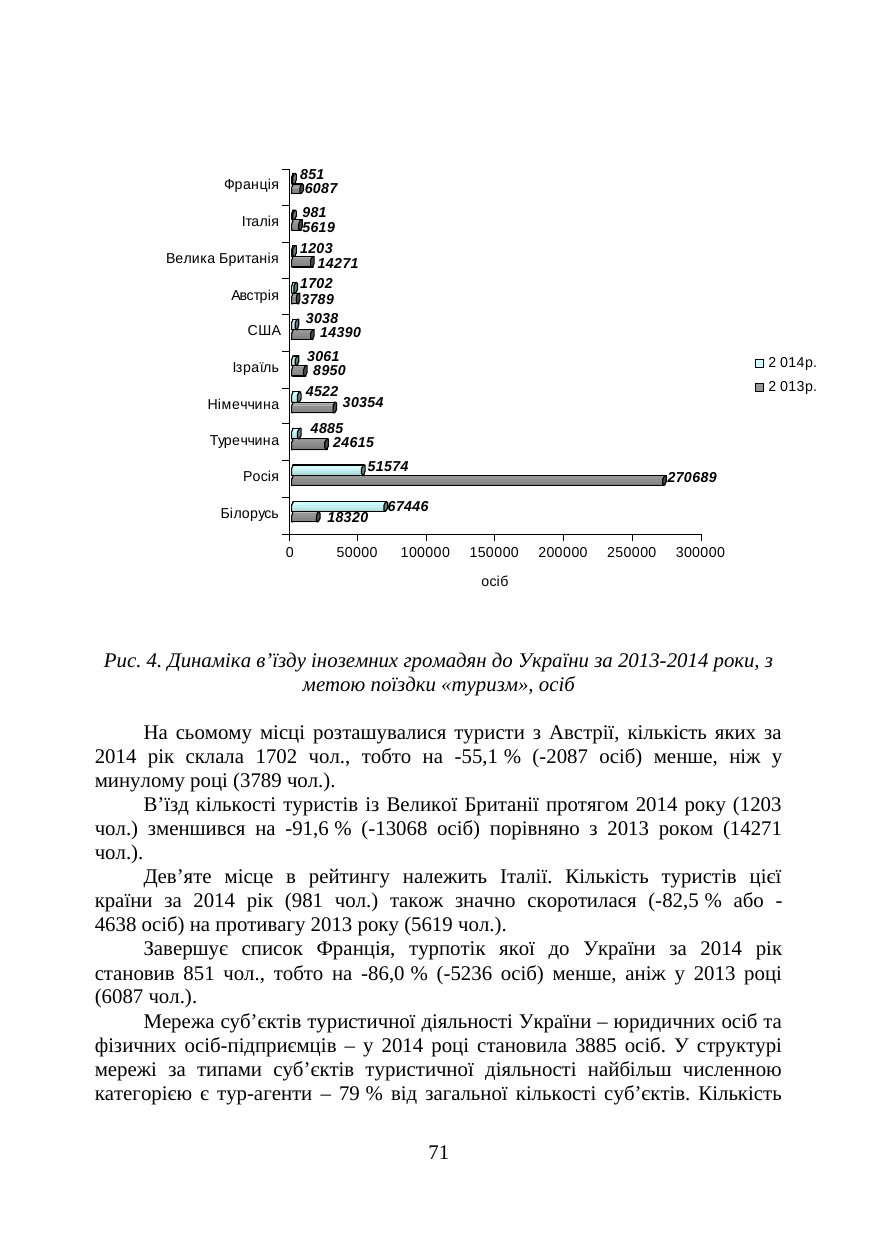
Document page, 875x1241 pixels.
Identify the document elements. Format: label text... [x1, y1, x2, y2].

text В’їзд кількості туристів із Великої Британії протягом 2014 року (1203 чол.) зменшився на -91,6 % (-13068 осіб) порівняно з 2013 роком (14271 чол.). [94, 792, 782, 864]
text Завершує список Франція, турпотік якої до України за 2014 рік становив 851 чол., тобто на -86,0 % (-5236 осіб) менше, аніж у 2013 році (6087 чол.). [94, 936, 782, 1008]
text На сьомому місці розташувалися туристи з Австрії, кількість яких за 2014 рік склала 1702 чол., тобто на -55,1 % (-2087 осіб) менше, ніж у минулому році (3789 чол.). [94, 720, 782, 792]
text Дев’яте місце в рейтингу належить Італії. Кількість туристів цієї країни за 2014 рік (981 чол.) також значно скоротилася (-82,5 % або -4638 осіб) на противагу 2013 року (5619 чол.). [94, 864, 782, 936]
text Рис. 4. Динаміка в’їзду іноземних громадян до України за 2013-2014 роки, з метою поїздки «туризм», осіб [94, 648, 782, 696]
text Мережа суб’єктів туристичної діяльності України – юридичних осіб та фізичних осіб-підприємців – у 2014 році становила 3885 осіб. У структурі мережі за типами суб’єктів туристичної діяльності найбільш численною категорією є тур-агенти – 79 % від загальної кількості суб’єктів. Кількість [94, 1008, 782, 1105]
